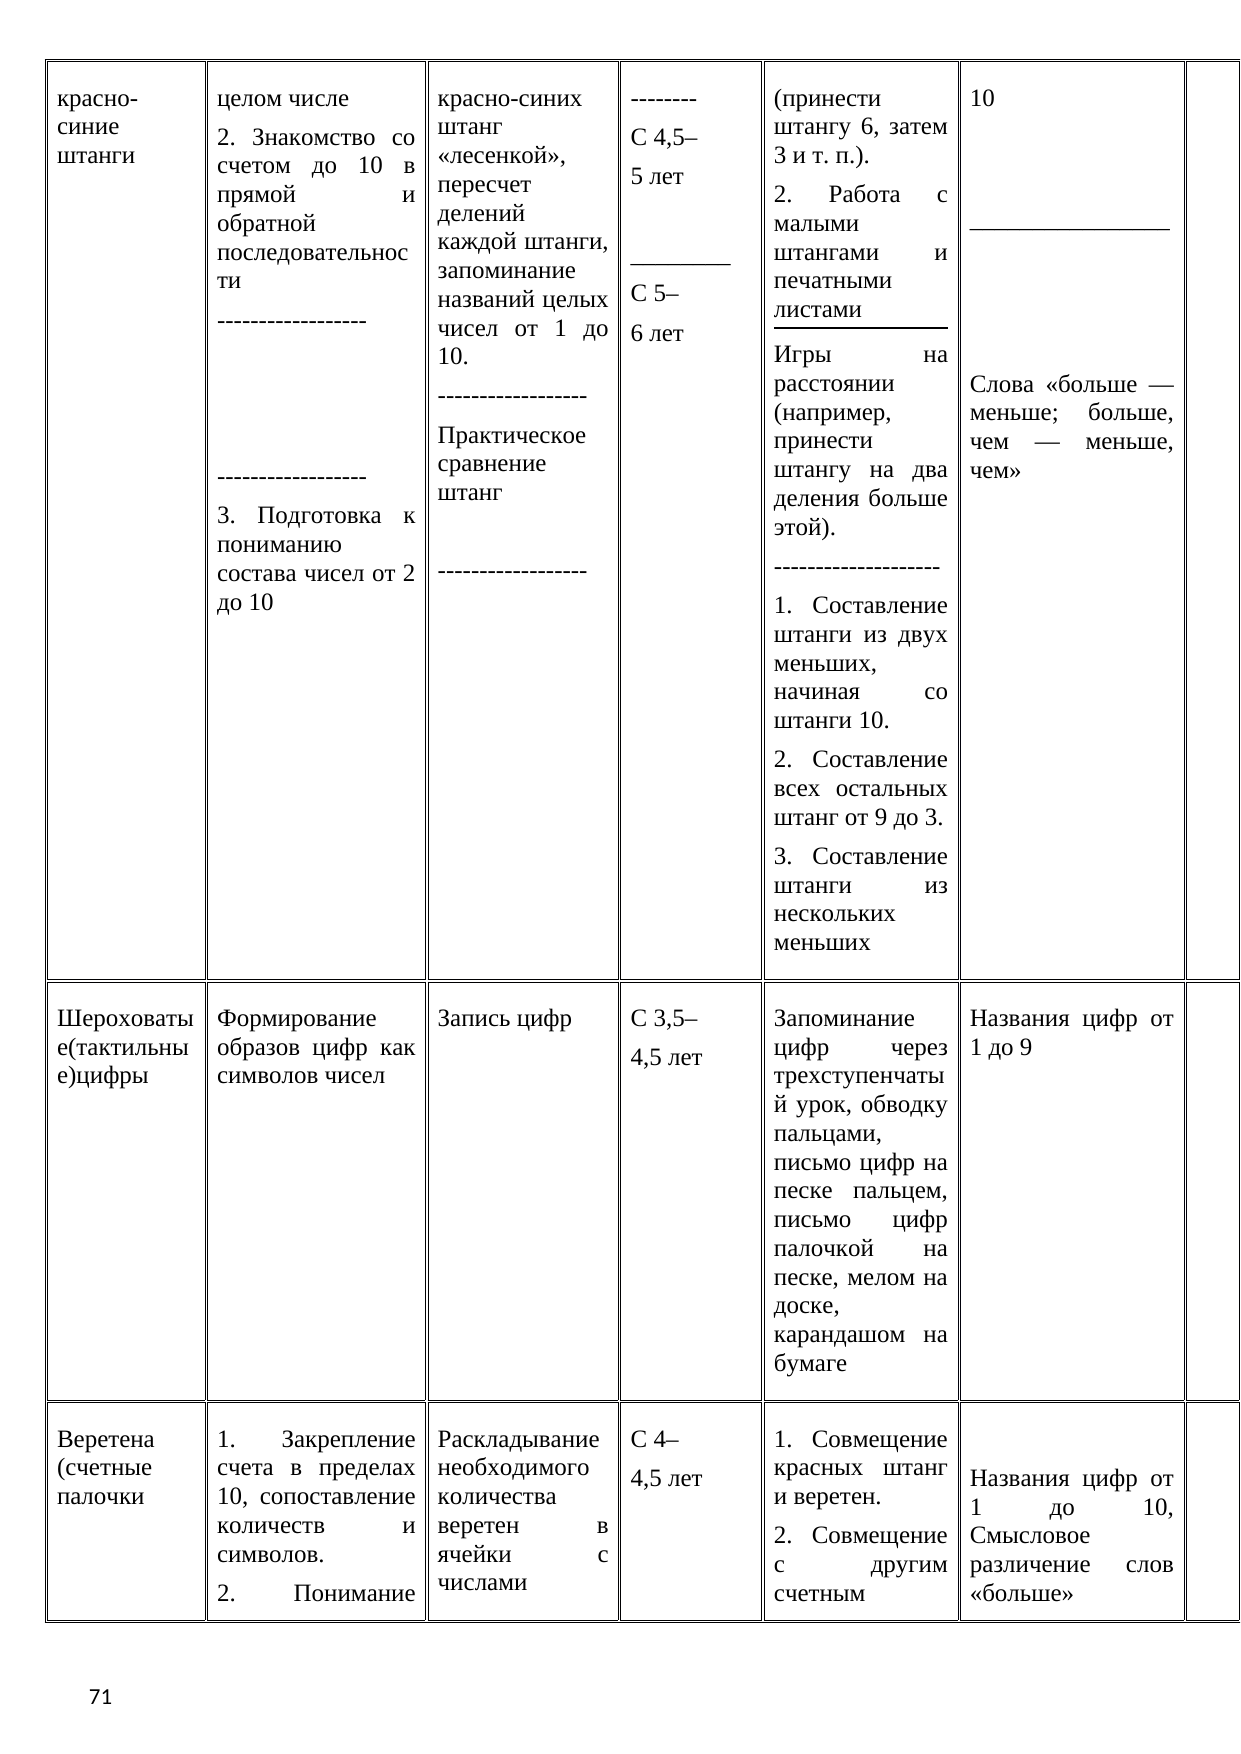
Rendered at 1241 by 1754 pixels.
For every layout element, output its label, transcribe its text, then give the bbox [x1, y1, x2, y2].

table_cell Названия цифр от 1 до 9 [961, 983, 1184, 1400]
table_cell Названия цифр от 1 до 10, Смысловое различение слов «больше» [961, 1403, 1184, 1619]
table_cell 1. Закрепление счета в пределах 10, сопоставление количеств и символов. 2. Понимание [208, 1403, 425, 1619]
table_cell -------- С 4,5– 5 лет ________ С 5– 6 лет [621, 62, 761, 979]
table_cell [1187, 62, 1239, 979]
table_cell красно-синие штанги [48, 62, 205, 979]
table_cell красно-синих штанг «лесенкой», пересчет делений каждой штанги, запоминание названий целых чисел от 1 до 10. ------------------ Практическое сравнение штанг ------------------ [429, 62, 618, 979]
table_cell Веретена (счетные палочки [48, 1403, 205, 1619]
table_cell [1187, 983, 1239, 1400]
table_cell целом числе 2. Знакомство со счетом до 10 в прямой и обратной последовательности ------------------ ------------------ 3. Подготовка к пониманию состава чисел от 2 до 10 [208, 62, 425, 979]
table_cell 10 ________________ Слова «больше ― меньше; больше, чем ― меньше, чем» [961, 62, 1184, 979]
table_cell Формирование образов цифр как символов чисел [208, 983, 425, 1400]
table_cell Запоминание цифр через трехступенчатый урок, обводку пальцами, письмо цифр на песке пальцем, письмо цифр палочкой на песке, мелом на доске, карандашом на бумаге [765, 983, 958, 1400]
table_cell 1. Совмещение красных штанг и веретен. 2. Совмещение с другим счетным [765, 1403, 958, 1619]
table_cell Шероховатые(тактильные)цифры [48, 983, 205, 1400]
table_cell Раскладывание необходимого количества веретен в ячейки с числами [429, 1403, 618, 1619]
table_cell С 4– 4,5 лет [621, 1403, 761, 1619]
table_cell Запись цифр [429, 983, 618, 1400]
table_cell [1187, 1403, 1239, 1619]
table_cell (принести штангу 6, затем 3 и т. п.). 2. Работа с малыми штангами и печатными листами Игры на расстоянии (например, принести штангу на два деления больше этой). -------------------- 1. Составление штанги из двух меньших, начиная со штанги 10. 2. Составление всех остальных штанг от 9 до 3. 3. Составление штанги из нескольких меньших [765, 62, 958, 979]
table_cell C 3,5– 4,5 лет [621, 983, 761, 1400]
